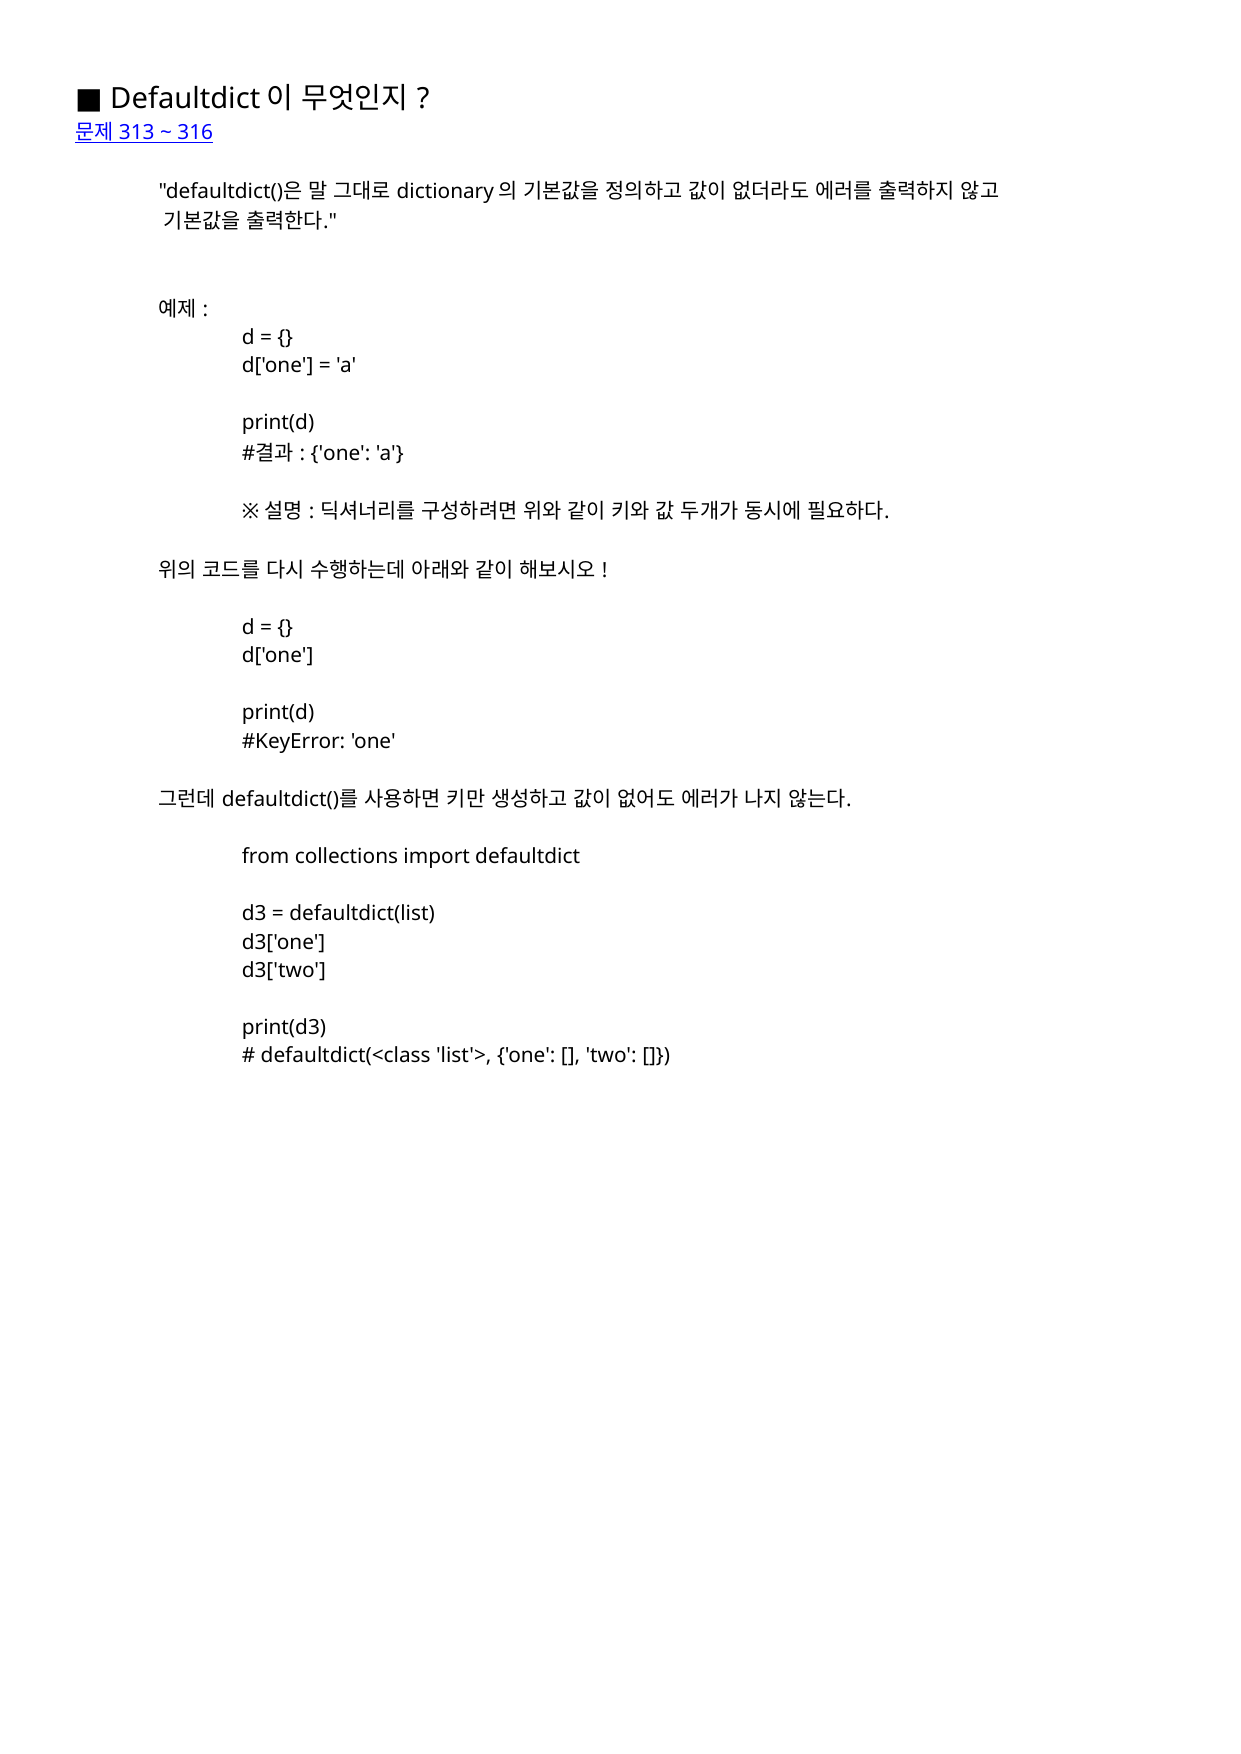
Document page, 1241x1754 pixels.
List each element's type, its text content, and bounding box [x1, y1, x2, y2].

text #결과 : {'one': 'a'} [75, 436, 1165, 466]
text d3 = defaultdict(list) [75, 898, 1165, 927]
text 예제 : [75, 292, 1165, 322]
text d3['one'] [75, 927, 1165, 955]
text print(d) [75, 697, 1165, 726]
text 기본값을 출력한다." [75, 204, 1165, 235]
text d = {} [75, 612, 1165, 641]
text d = {} [75, 322, 1165, 351]
text d3['two'] [75, 955, 1165, 984]
text 위의 코드를 다시 수행하는데 아래와 같이 해보시오 ! [75, 553, 1165, 584]
subtitle ■ Defaultdict이 무엇인지 ? [75, 75, 1165, 117]
text # defaultdict(<class 'list'>, {'one': [], 'two': []}) [75, 1041, 1165, 1069]
text print(d) [75, 407, 1165, 436]
text from collections import defaultdict [75, 841, 1165, 870]
text d['one'] = 'a' [75, 351, 1165, 379]
text d['one'] [75, 641, 1165, 669]
text 문제 313 ~ 316 [75, 117, 1165, 146]
text 그런데 defaultdict()를 사용하면 키만 생성하고 값이 없어도 에러가 나지 않는다. [75, 783, 1165, 813]
text print(d3) [75, 1012, 1165, 1041]
text #KeyError: 'one' [75, 726, 1165, 754]
text "defaultdict()은 말 그대로 dictionary의 기본값을 정의하고 값이 없더라도 에러를 출력하지 않고 [75, 174, 1165, 204]
text ※ 설명 : 딕셔너리를 구성하려면 위와 같이 키와 값 두개가 동시에 필요하다. [75, 494, 1165, 525]
